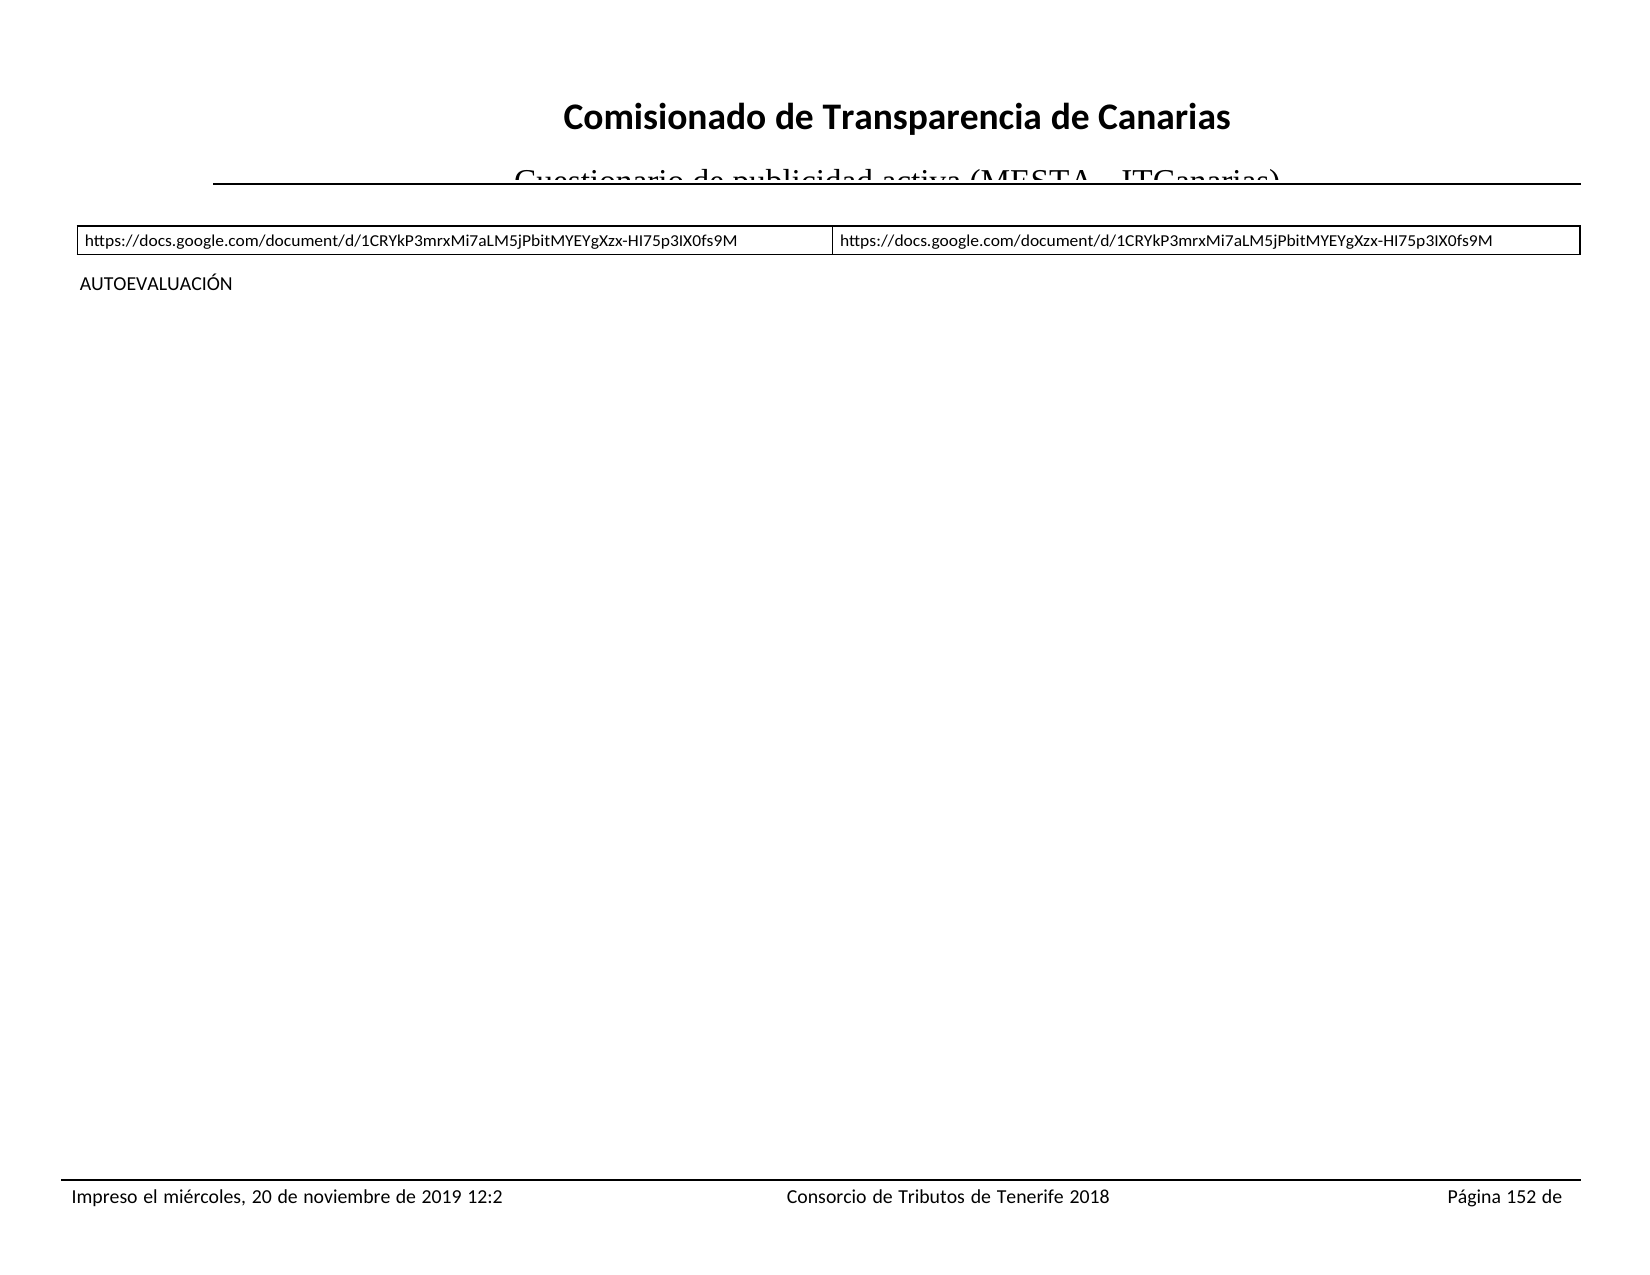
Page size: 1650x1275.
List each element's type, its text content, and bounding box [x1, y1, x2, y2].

table_cell https://docs.google.com/document/d/1CRYkP3mrxMi7aLM5jPbitMYEYgXzx-HI75p3IX0fs9M [78, 227, 832, 253]
table_cell https://docs.google.com/document/d/1CRYkP3mrxMi7aLM5jPbitMYEYgXzx-HI75p3IX0fs9M [833, 227, 1579, 253]
text AUTOEVALUACIÓN [79, 271, 1594, 295]
